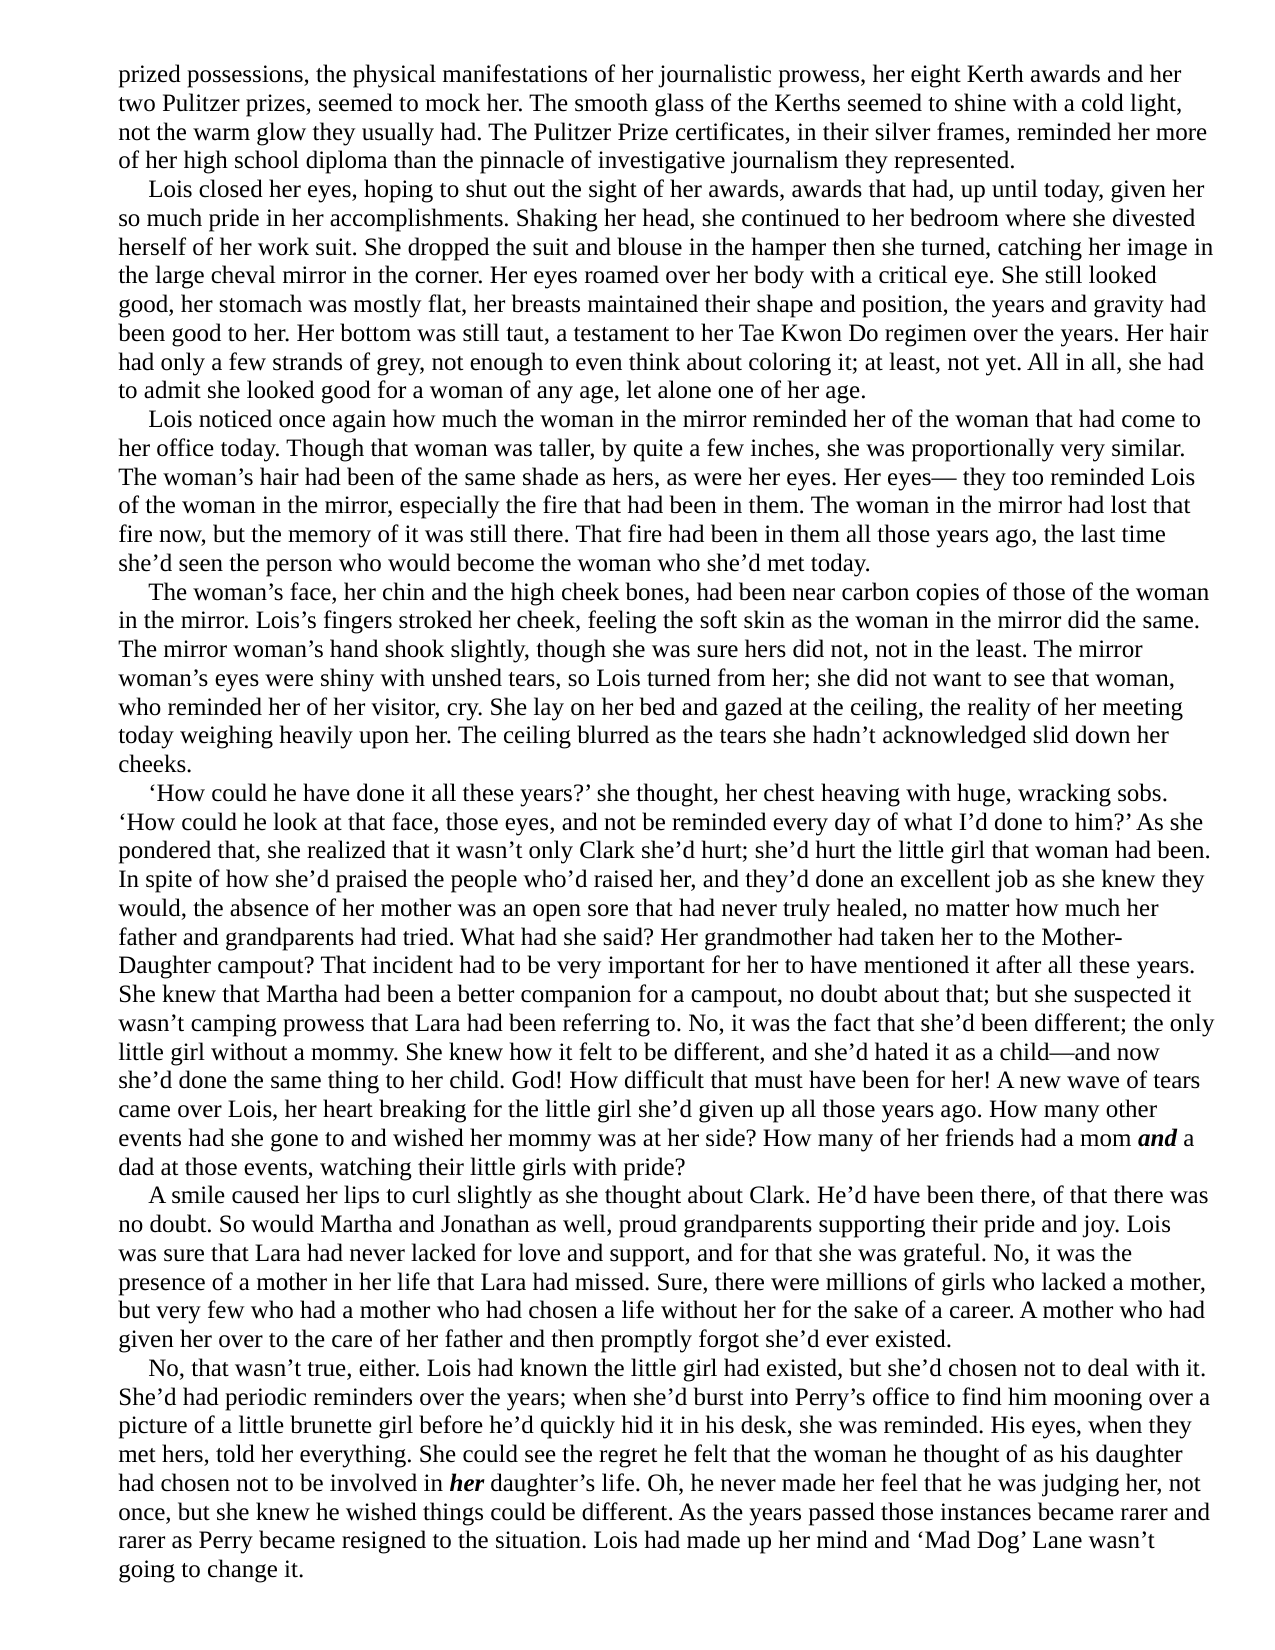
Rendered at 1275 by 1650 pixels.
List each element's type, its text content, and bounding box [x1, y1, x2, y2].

text prized possessions, the physical manifestations of her journalistic prowess, her eight Kerth awards and her two Pulitzer prizes, seemed to mock her. The smooth glass of the Kerths seemed to shine with a cold light, not the warm glow they usually had. The Pulitzer Prize certificates, in their silver frames, reminded her more of her high school diploma than the pinnacle of investigative journalism they represented. [118, 59, 1216, 174]
text The woman’s face, her chin and the high cheek bones, had been near carbon copies of those of the woman in the mirror. Lois’s fingers stroked her cheek, feeling the soft skin as the woman in the mirror did the same. The mirror woman’s hand shook slightly, though she was sure hers did not, not in the least. The mirror woman’s eyes were shiny with unshed tears, so Lois turned from her; she did not want to see that woman, who reminded her of her visitor, cry. She lay on her bed and gazed at the ceiling, the reality of her meeting today weighing heavily upon her. The ceiling blurred as the tears she hadn’t acknowledged slid down her cheeks. [118, 577, 1216, 778]
text ‘How could he have done it all these years?’ she thought, her chest heaving with huge, wracking sobs. ‘How could he look at that face, those eyes, and not be reminded every day of what I’d done to him?’ As she pondered that, she realized that it wasn’t only Clark she’d hurt; she’d hurt the little girl that woman had been. In spite of how she’d praised the people who’d raised her, and they’d done an excellent job as she knew they would, the absence of her mother was an open sore that had never truly healed, no matter how much her father and grandparents had tried. What had she said? Her grandmother had taken her to the Mother-Daughter campout? That incident had to be very important for her to have mentioned it after all these years. She knew that Martha had been a better companion for a campout, no doubt about that; but she suspected it wasn’t camping prowess that Lara had been referring to. No, it was the fact that she’d been different; the only little girl without a mommy. She knew how it felt to be different, and she’d hated it as a child—and now she’d done the same thing to her child. God! How difficult that must have been for her! A new wave of tears came over Lois, her heart breaking for the little girl she’d given up all those years ago. How many other events had she gone to and wished her mommy was at her side? How many of her friends had a mom and a dad at those events, watching their little girls with pride? [118, 778, 1216, 1180]
text A smile caused her lips to curl slightly as she thought about Clark. He’d have been there, of that there was no doubt. So would Martha and Jonathan as well, proud grandparents supporting their pride and joy. Lois was sure that Lara had never lacked for love and support, and for that she was grateful. No, it was the presence of a mother in her life that Lara had missed. Sure, there were millions of girls who lacked a mother, but very few who had a mother who had chosen a life without her for the sake of a career. A mother who had given her over to the care of her father and then promptly forgot she’d ever existed. [118, 1180, 1216, 1353]
text No, that wasn’t true, either. Lois had known the little girl had existed, but she’d chosen not to deal with it. She’d had periodic reminders over the years; when she’d burst into Perry’s office to find him mooning over a picture of a little brunette girl before he’d quickly hid it in his desk, she was reminded. His eyes, when they met hers, told her everything. She could see the regret he felt that the woman he thought of as his daughter had chosen not to be involved in her daughter’s life. Oh, he never made her feel that he was judging her, not once, but she knew he wished things could be different. As the years passed those instances became rarer and rarer as Perry became resigned to the situation. Lois had made up her mind and ‘Mad Dog’ Lane wasn’t going to change it. [118, 1353, 1216, 1583]
text Lois noticed once again how much the woman in the mirror reminded her of the woman that had come to her office today. Though that woman was taller, by quite a few inches, she was proportionally very similar. The woman’s hair had been of the same shade as hers, as were her eyes. Her eyes— they too reminded Lois of the woman in the mirror, especially the fire that had been in them. The woman in the mirror had lost that fire now, but the memory of it was still there. That fire had been in them all those years ago, the last time she’d seen the person who would become the woman who she’d met today. [118, 404, 1216, 577]
text Lois closed her eyes, hoping to shut out the sight of her awards, awards that had, up until today, given her so much pride in her accomplishments. Shaking her head, she continued to her bedroom where she divested herself of her work suit. She dropped the suit and blouse in the hamper then she turned, catching her image in the large cheval mirror in the corner. Her eyes roamed over her body with a critical eye. She still looked good, her stomach was mostly flat, her breasts maintained their shape and position, the years and gravity had been good to her. Her bottom was still taut, a testament to her Tae Kwon Do regimen over the years. Her hair had only a few strands of grey, not enough to even think about coloring it; at least, not yet. All in all, she had to admit she looked good for a woman of any age, let alone one of her age. [118, 174, 1216, 404]
